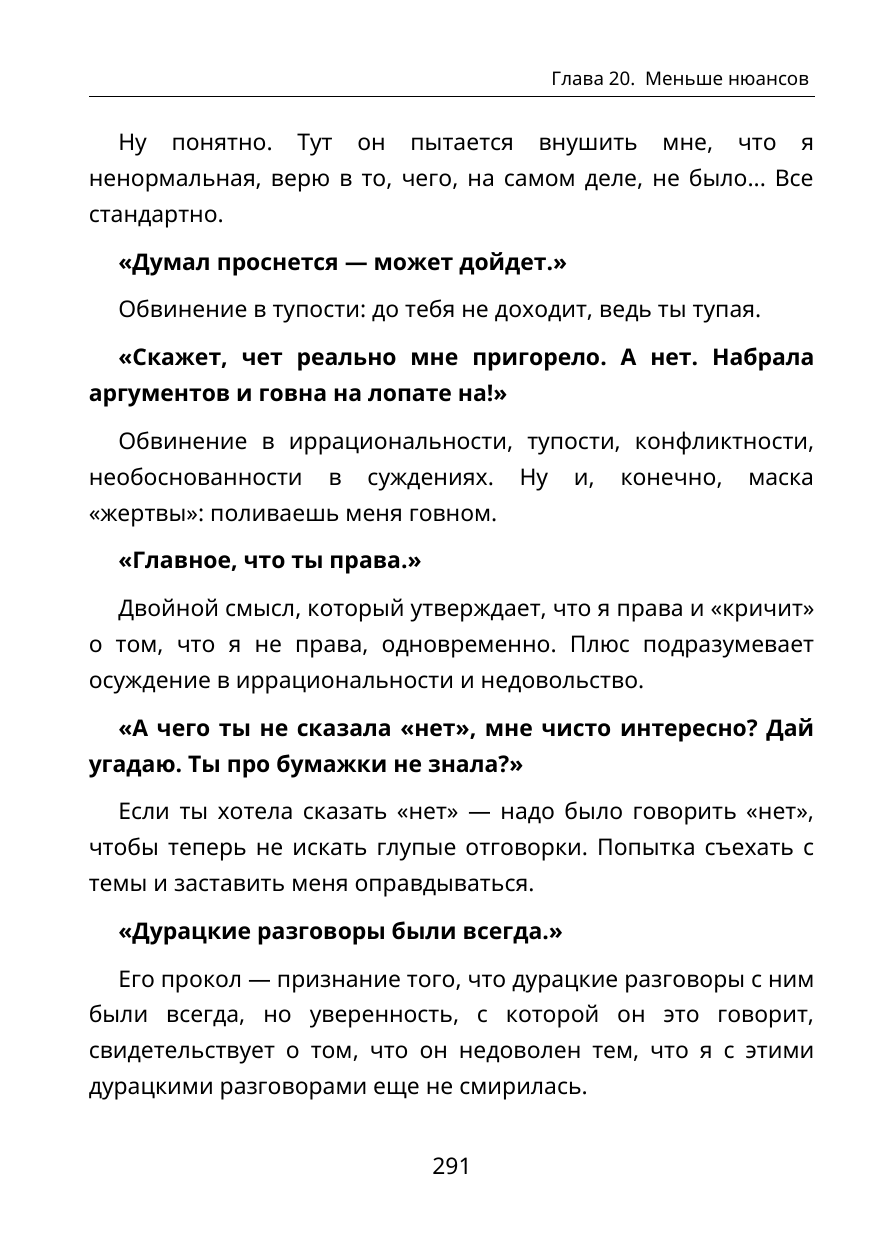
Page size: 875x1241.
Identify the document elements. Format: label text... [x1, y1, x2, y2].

text Если ты хотела сказать «нет» — надо было говорить «нет», чтобы теперь не искать глупые отговорки. Попытка съехать с темы и заставить меня оправдываться. [88, 795, 815, 898]
text Его прокол — признание того, что дурацкие разговоры с ним были всегда, но уверенность, с которой он это говорит, свидетельствует о том, что он недоволен тем, что я с этими дурацкими разговорами еще не смирилась. [88, 962, 815, 1102]
text Двойной смысл, который утверждает, что я права и «кричит» о том, что я не права, одновременно. Плюс подразумевает осуждение в иррациональности и недовольство. [88, 592, 815, 695]
text Обвинение в иррациональности, тупости, конфликтности, необоснованности в суждениях. Ну и, конечно, маска «жертвы»: поливаешь меня говном. [88, 425, 815, 528]
text «Главное, что ты права.» [88, 544, 815, 576]
text «Думал проснется — может дойдет.» [88, 246, 815, 277]
text «Дурацкие разговоры были всегда.» [88, 915, 815, 946]
text Ну понятно. Тут он пытается внушить мне, что я ненормальная, верю в то, чего, на самом деле, не было... Все стандартно. [88, 126, 815, 229]
text «Скажет, чет реально мне пригорело. А нет. Набрала аргументов и говна на лопате на!» [88, 341, 815, 408]
text «А чего ты не сказала «нет», мне чисто интересно? Дай угадаю. Ты про бумажки не знала?» [88, 712, 815, 779]
text Обвинение в тупости: до тебя не доходит, ведь ты тупая. [88, 293, 815, 324]
